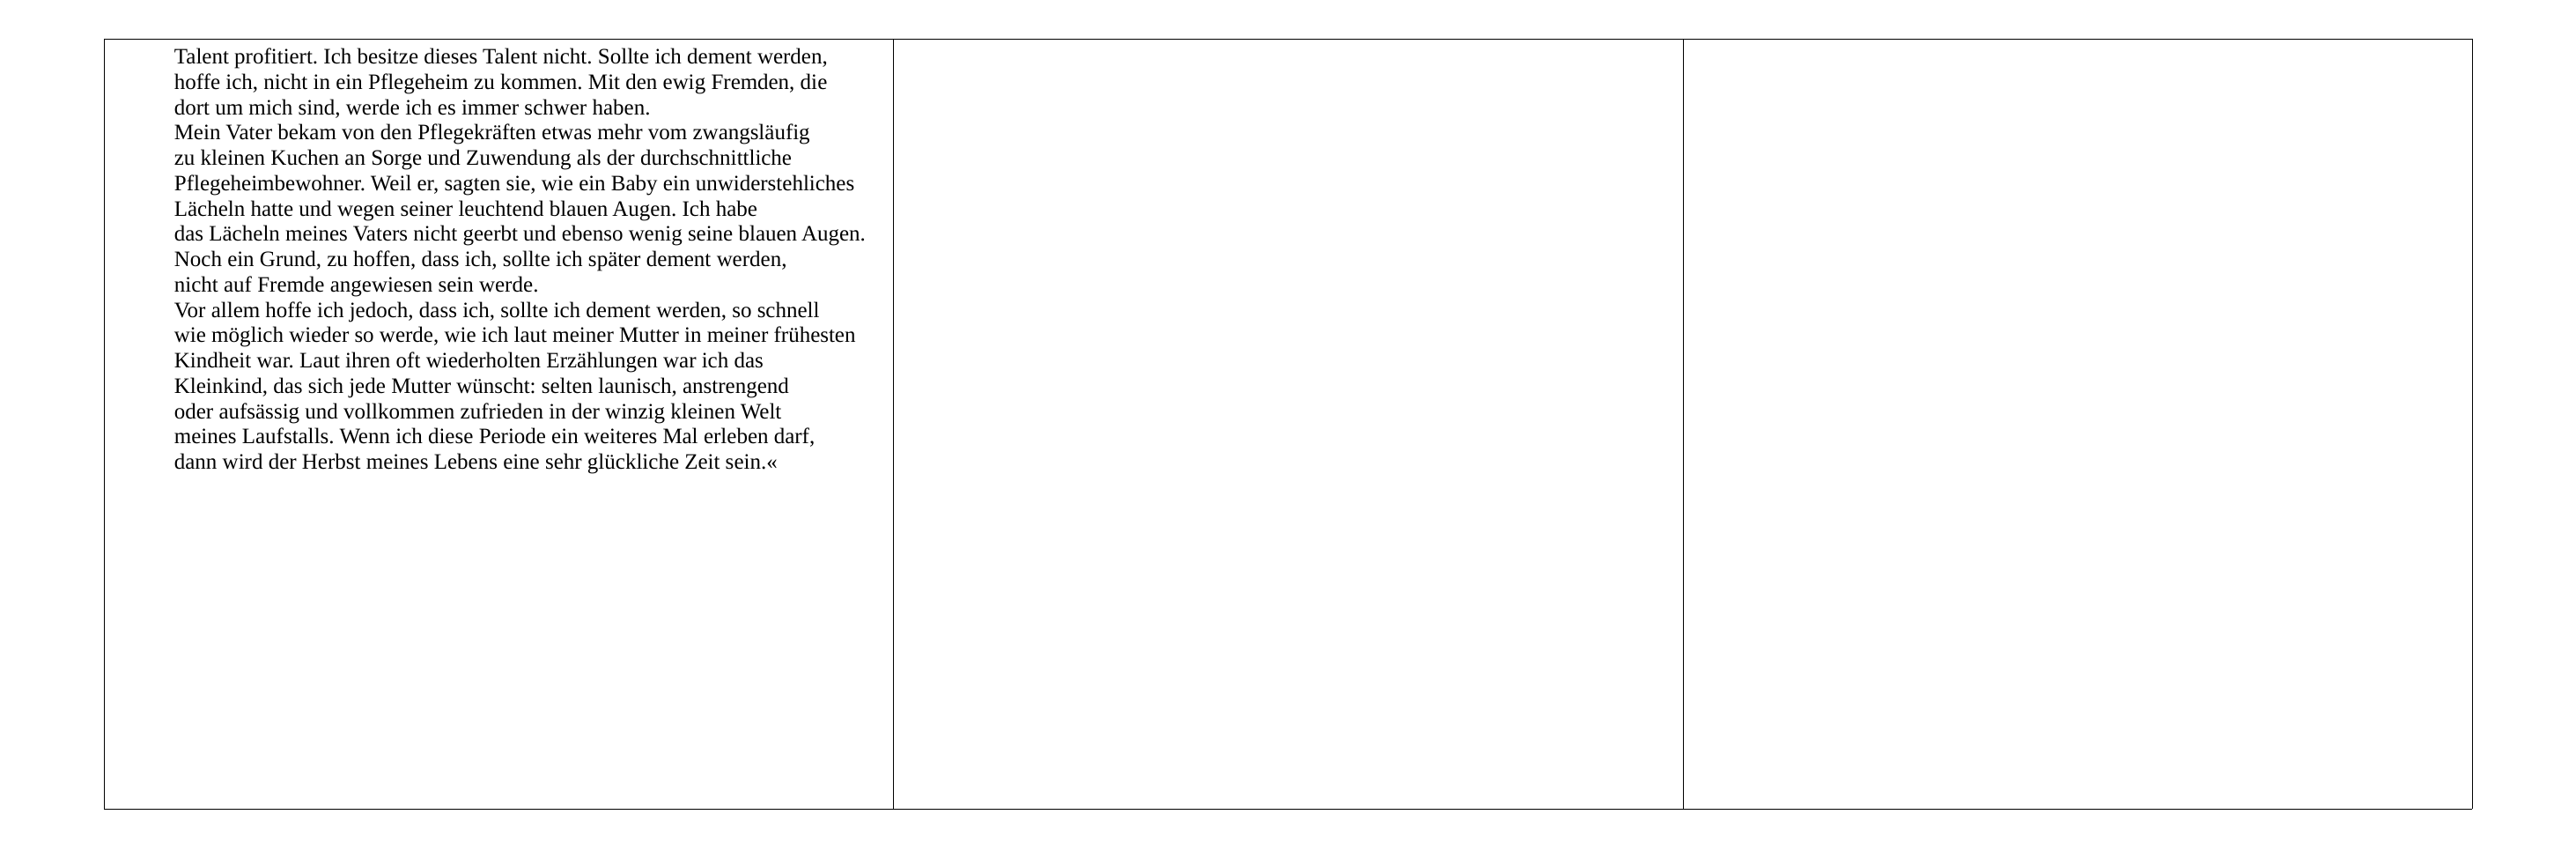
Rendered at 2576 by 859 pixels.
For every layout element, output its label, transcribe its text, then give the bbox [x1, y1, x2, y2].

table_header Talent profitiert. Ich besitze dieses Talent nicht. Sollte ich dement werden, hoffe ich, nicht in ein Pflegeheim zu kommen. Mit den ewig Fremden, die dort um mich sind, werde ich es immer schwer haben. Mein Vater bekam von den Pflegekräften etwas mehr vom zwangsläufig zu kleinen Kuchen an Sorge und Zuwendung als der durchschnittliche Pflegeheimbewohner. Weil er, sagten sie, wie ein Baby ein unwiderstehliches Lächeln hatte und wegen seiner leuchtend blauen Augen. Ich habe das Lächeln meines Vaters nicht geerbt und ebenso wenig seine blauen Augen. Noch ein Grund, zu hoffen, dass ich, sollte ich später dement werden, nicht auf Fremde angewiesen sein werde. Vor allem hoffe ich jedoch, dass ich, sollte ich dement werden, so schnell wie möglich wieder so werde, wie ich laut meiner Mutter in meiner frühesten Kindheit war. Laut ihren oft wiederholten Erzählungen war ich das Kleinkind, das sich jede Mutter wünscht: selten launisch, anstrengend oder aufsässig und vollkommen zufrieden in der winzig kleinen Welt meines Laufstalls. Wenn ich diese Periode ein weiteres Mal erleben darf, dann wird der Herbst meines Lebens eine sehr glückliche Zeit sein.« [105, 40, 893, 809]
